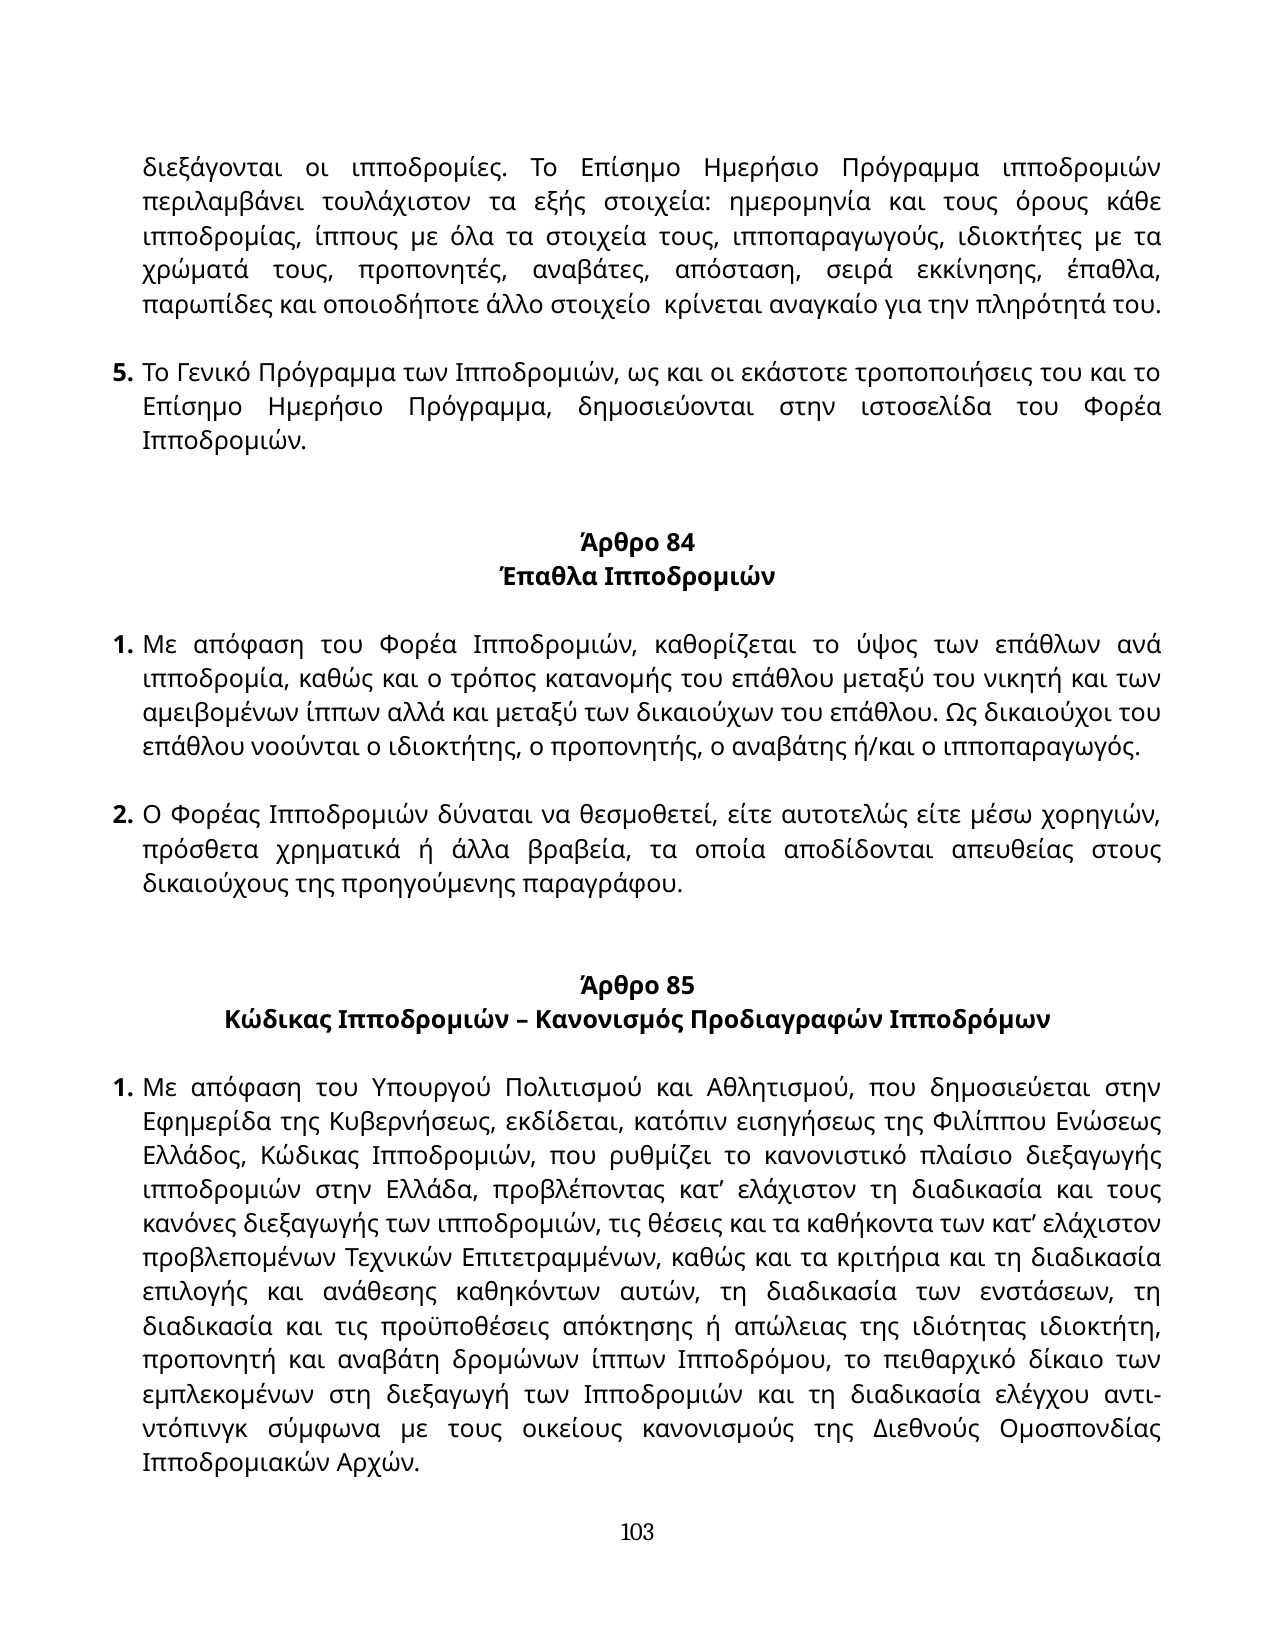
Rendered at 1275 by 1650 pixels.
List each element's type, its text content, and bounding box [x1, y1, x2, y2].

text Κώδικας Ιπποδρομιών – Κανονισμός Προδιαγραφών Ιπποδρόμων [112, 1002, 1162, 1036]
text Άρθρο 85 [112, 967, 1162, 1002]
list διεξάγονται οι ιπποδρομίες. Το Επίσημο Ημερήσιο Πρόγραμμα ιπποδρομιών περιλαμβάνει τουλάχιστον τα εξής στοιχεία: ημερομηνία και τους όρους κάθε ιπποδρομίας, ίππους με όλα τα στοιχεία τους, ιπποπαραγωγούς, ιδιοκτήτες με τα χρώματά τους, προπονητές, αναβάτες, απόσταση, σειρά εκκίνησης, έπαθλα, παρωπίδες και οποιοδήποτε άλλο στοιχείο κρίνεται αναγκαίο για την πληρότητά του. [112, 150, 1162, 320]
text Έπαθλα Ιπποδρομιών [112, 559, 1162, 593]
text Άρθρο 84 [112, 525, 1162, 559]
list Το Γενικό Πρόγραμμα των Ιπποδρομιών, ως και οι εκάστοτε τροποποιήσεις του και το Επίσημο Ημερήσιο Πρόγραμμα, δημοσιεύονται στην ιστοσελίδα του Φορέα Ιπποδρομιών. [112, 354, 1162, 457]
list Με απόφαση του Φορέα Ιπποδρομιών, καθορίζεται το ύψος των επάθλων ανά ιπποδρομία, καθώς και ο τρόπος κατανομής του επάθλου μεταξύ του νικητή και των αμειβομένων ίππων αλλά και μεταξύ των δικαιούχων του επάθλου. Ως δικαιούχοι του επάθλου νοούνται ο ιδιοκτήτης, ο προπονητής, ο αναβάτης ή/και ο ιπποπαραγωγός. [112, 627, 1162, 763]
list Ο Φορέας Ιπποδρομιών δύναται να θεσμοθετεί, είτε αυτοτελώς είτε μέσω χορηγιών, πρόσθετα χρηματικά ή άλλα βραβεία, τα οποία αποδίδονται απευθείας στους δικαιούχους της προηγούμενης παραγράφου. [112, 797, 1162, 899]
list Με απόφαση του Υπουργού Πολιτισμού και Αθλητισμού, που δημοσιεύεται στην Εφημερίδα της Κυβερνήσεως, εκδίδεται, κατόπιν εισηγήσεως της Φιλίππου Ενώσεως Ελλάδος, Κώδικας Ιπποδρομιών, που ρυθμίζει το κανονιστικό πλαίσιο διεξαγωγής ιπποδρομιών στην Ελλάδα, προβλέποντας κατ’ ελάχιστον τη διαδικασία και τους κανόνες διεξαγωγής των ιπποδρομιών, τις θέσεις και τα καθήκοντα των κατ’ ελάχιστον προβλεπομένων Τεχνικών Επιτετραμμένων, καθώς και τα κριτήρια και τη διαδικασία επιλογής και ανάθεσης καθηκόντων αυτών, τη διαδικασία των ενστάσεων, τη διαδικασία και τις προϋποθέσεις απόκτησης ή απώλειας της ιδιότητας ιδιοκτήτη, προπονητή και αναβάτη δρομώνων ίππων Ιπποδρόμου, το πειθαρχικό δίκαιο των εμπλεκομένων στη διεξαγωγή των Ιπποδρομιών και τη διαδικασία ελέγχου αντι-ντόπινγκ σύμφωνα με τους οικείους κανονισμούς της Διεθνούς Ομοσπονδίας Ιπποδρομιακών Αρχών. [112, 1070, 1162, 1478]
